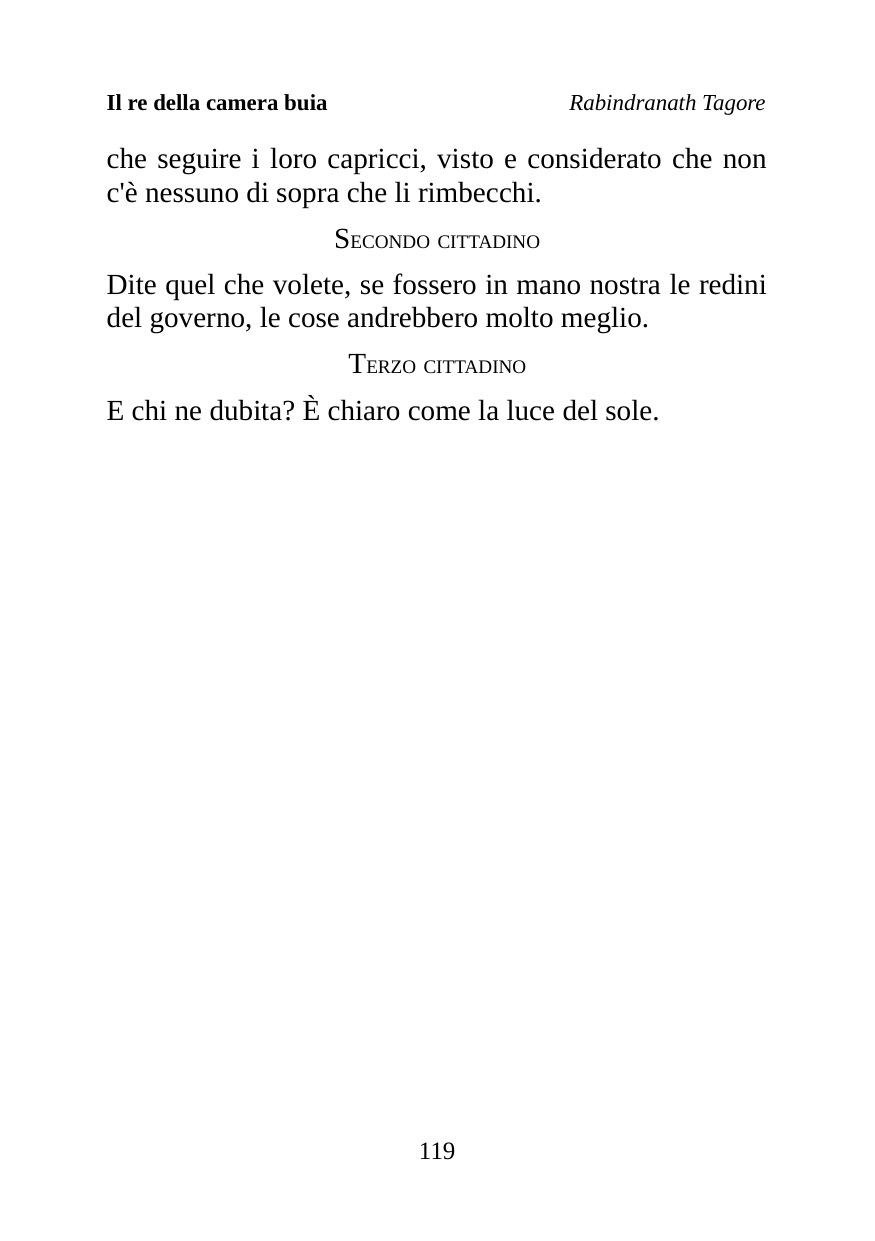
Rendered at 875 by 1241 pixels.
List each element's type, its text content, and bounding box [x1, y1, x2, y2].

text Secondo cittadino [106, 221, 768, 254]
text che seguire i loro capricci, visto e considerato che non c'è nessuno di sopra che li rimbecchi. [106, 141, 768, 208]
text Dite quel che volete, se fossero in mano nostra le redini del governo, le cose andrebbero molto meglio. [106, 267, 768, 334]
text Terzo cittadino [106, 347, 768, 380]
text E chi ne dubita? È chiaro come la luce del sole. [106, 393, 768, 426]
